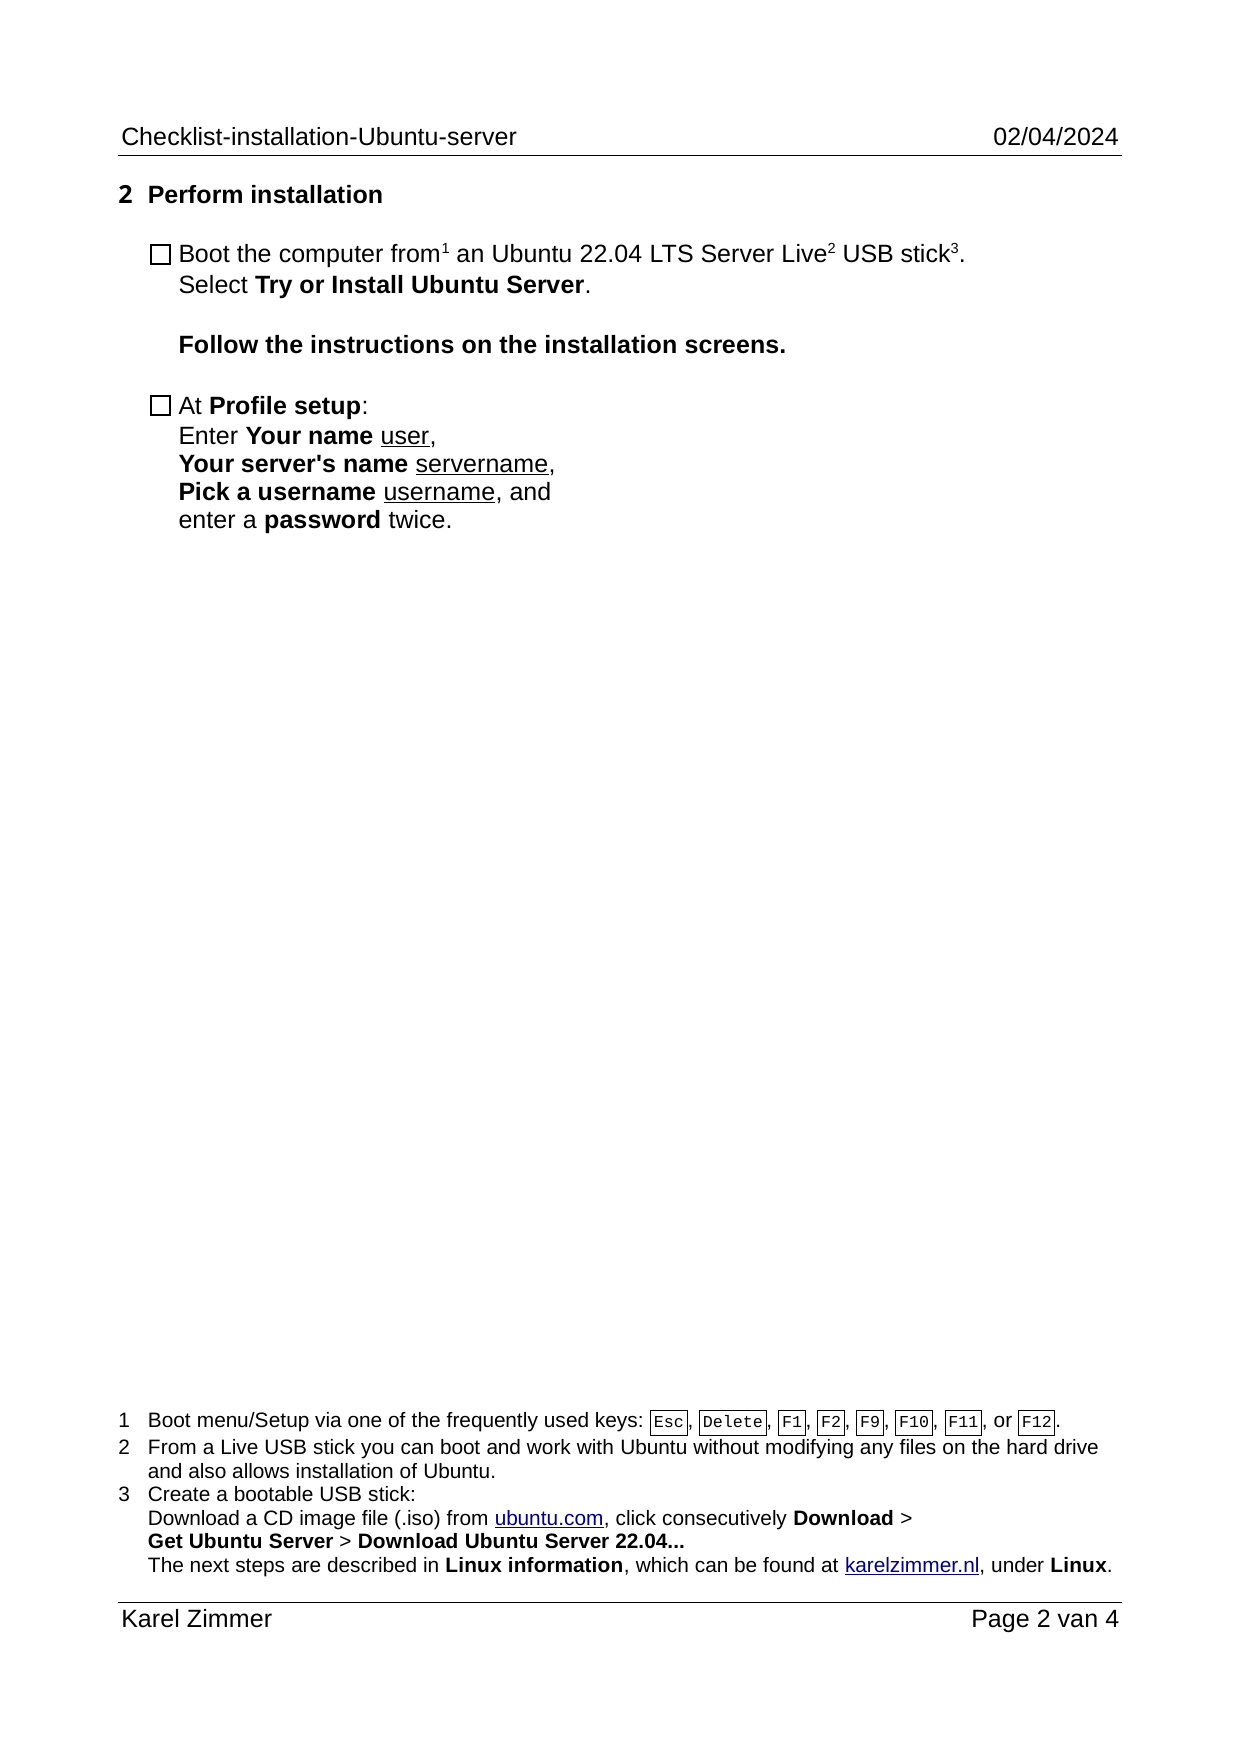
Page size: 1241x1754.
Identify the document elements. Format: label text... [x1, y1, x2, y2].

table_header [118, 239, 142, 269]
table_cell [118, 300, 142, 330]
table_cell [177, 360, 1122, 391]
table_cell [142, 300, 177, 330]
list Perform installation [118, 177, 1122, 211]
table_cell [142, 360, 177, 391]
table_cell [118, 330, 142, 360]
table_cell [142, 330, 177, 360]
table_cell Enter Your name user, Your server's name servername, Pick a username username, and enter a password twice. [177, 421, 1122, 535]
table_cell [177, 300, 1122, 330]
table_cell Select Try or Install Ubuntu Server. [177, 269, 1122, 300]
table_cell [142, 391, 177, 421]
table_cell [142, 269, 177, 300]
table_cell [118, 360, 142, 391]
table_cell [118, 269, 142, 300]
table_cell [142, 421, 177, 535]
table_cell [118, 421, 142, 535]
table_header [142, 239, 177, 269]
table_cell At Profile setup: [177, 391, 1122, 421]
table_cell [118, 391, 142, 421]
table_header Boot the computer from an Ubuntu 22.04 LTS Server Live USB stick. [177, 239, 1122, 269]
table_cell Follow the instructions on the installation screens. [177, 330, 1122, 360]
